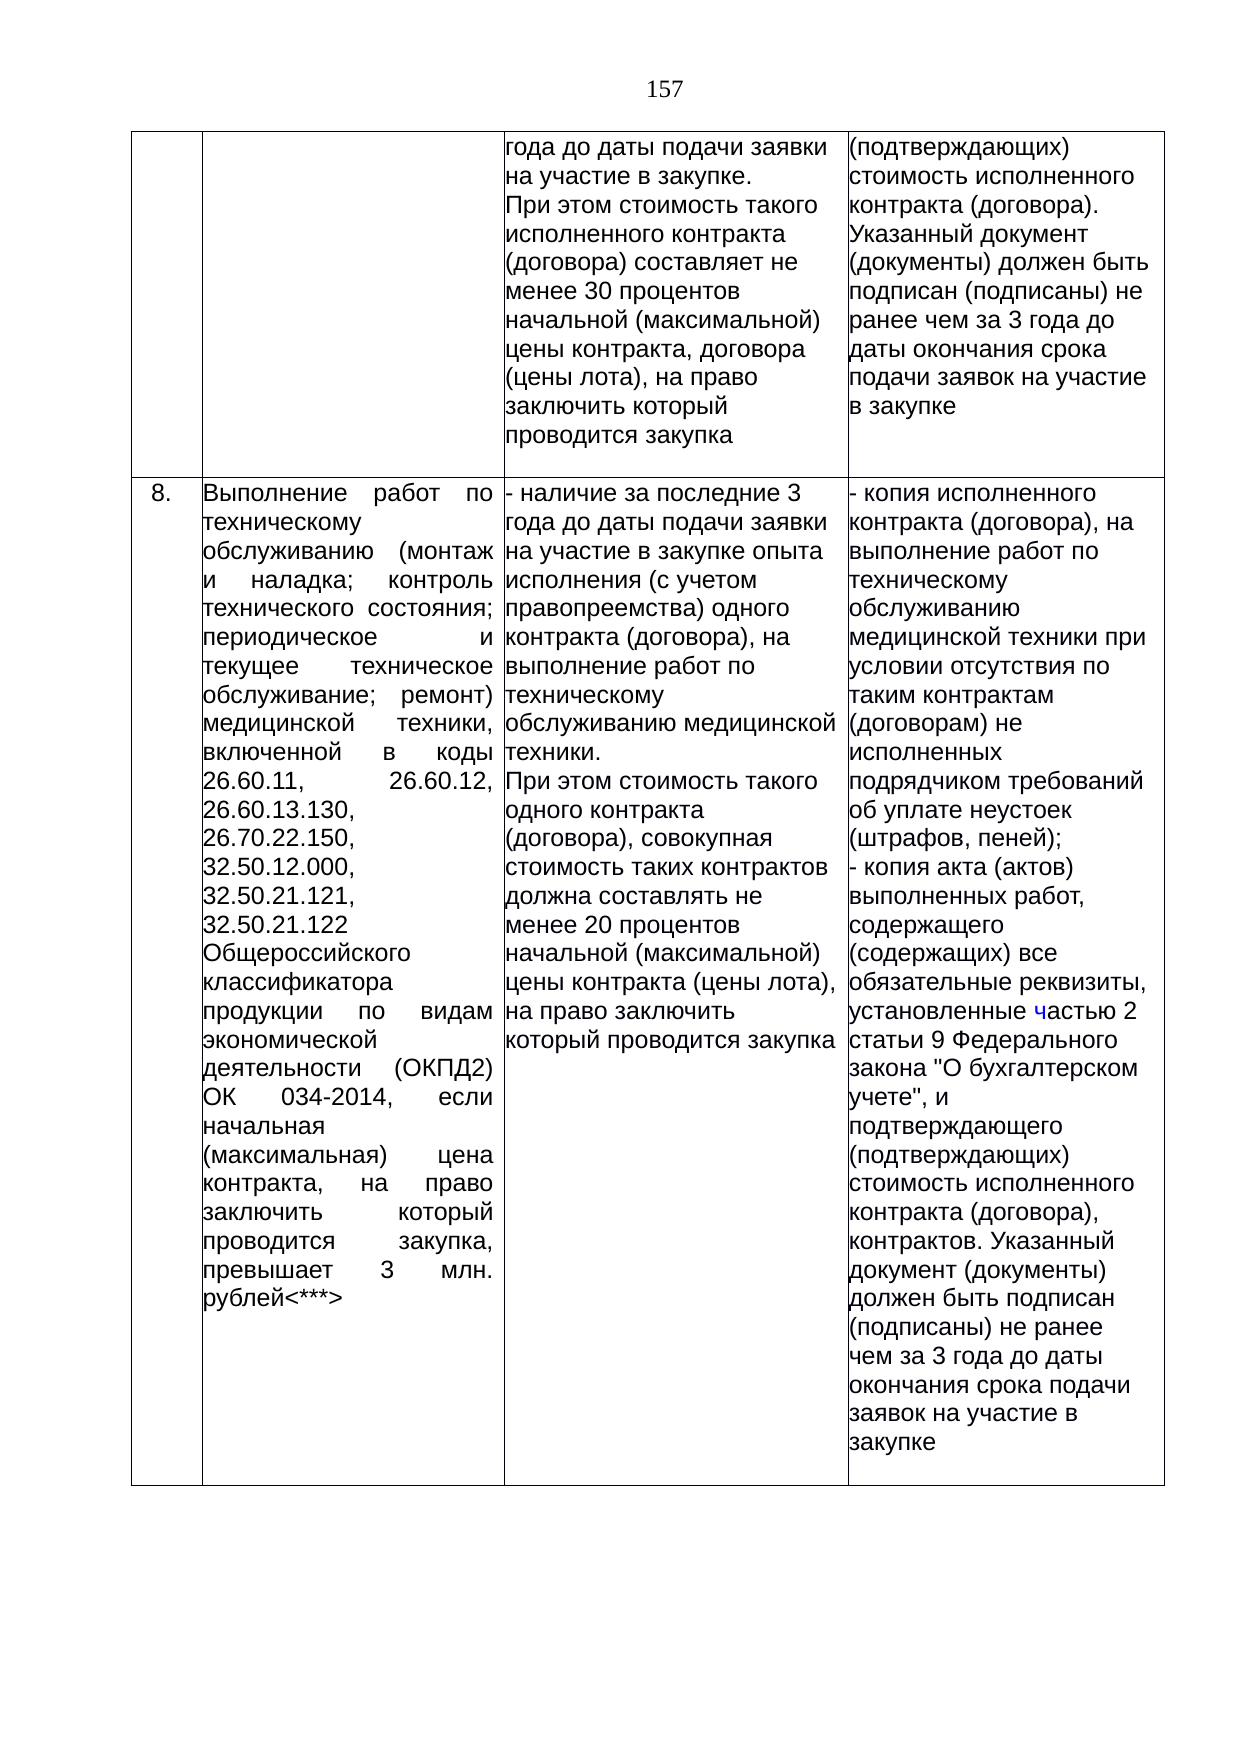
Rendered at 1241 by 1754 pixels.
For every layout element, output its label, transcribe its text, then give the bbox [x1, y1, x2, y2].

table_cell [132, 132, 202, 477]
table_cell Выполнение работ по техническому обслуживанию (монтаж и наладка; контроль технического состояния; периодическое и текущее техническое обслуживание; ремонт) медицинской техники, включенной в коды 26.60.11, 26.60.12, 26.60.13.130, 26.70.22.150, 32.50.12.000, 32.50.21.121, 32.50.21.122 Общероссийского классификатора продукции по видам экономической деятельности (ОКПД2) ОК 034-2014, если начальная (максимальная) цена контракта, на право заключить который проводится закупка, превышает 3 млн. рублей<***> [203, 478, 504, 1484]
table_cell (подтверждающих) стоимость исполненного контракта (договора). Указанный документ (документы) должен быть подписан (подписаны) не ранее чем за 3 года до даты окончания срока подачи заявок на участие в закупке [849, 132, 1164, 477]
table_cell [203, 132, 504, 477]
table_cell - наличие за последние 3 года до даты подачи заявки на участие в закупке опыта исполнения (с учетом правопреемства) одного контракта (договора), на выполнение работ по техническому обслуживанию медицинской техники. При этом стоимость такого одного контракта (договора), совокупная стоимость таких контрактов должна составлять не менее 20 процентов начальной (максимальной) цены контракта (цены лота), на право заключить который проводится закупка [505, 478, 848, 1484]
table_cell 8. [132, 478, 202, 1484]
table_cell - копия исполненного контракта (договора), на выполнение работ по техническому обслуживанию медицинской техники при условии отсутствия по таким контрактам (договорам) не исполненных подрядчиком требований об уплате неустоек (штрафов, пеней); - копия акта (актов) выполненных работ, содержащего (содержащих) все обязательные реквизиты, установленные частью 2 статьи 9 Федерального закона "О бухгалтерском учете", и подтверждающего (подтверждающих) стоимость исполненного контракта (договора), контрактов. Указанный документ (документы) должен быть подписан (подписаны) не ранее чем за 3 года до даты окончания срока подачи заявок на участие в закупке [849, 478, 1164, 1484]
table_cell года до даты подачи заявки на участие в закупке. При этом стоимость такого исполненного контракта (договора) составляет не менее 30 процентов начальной (максимальной) цены контракта, договора (цены лота), на право заключить который проводится закупка [505, 132, 848, 477]
